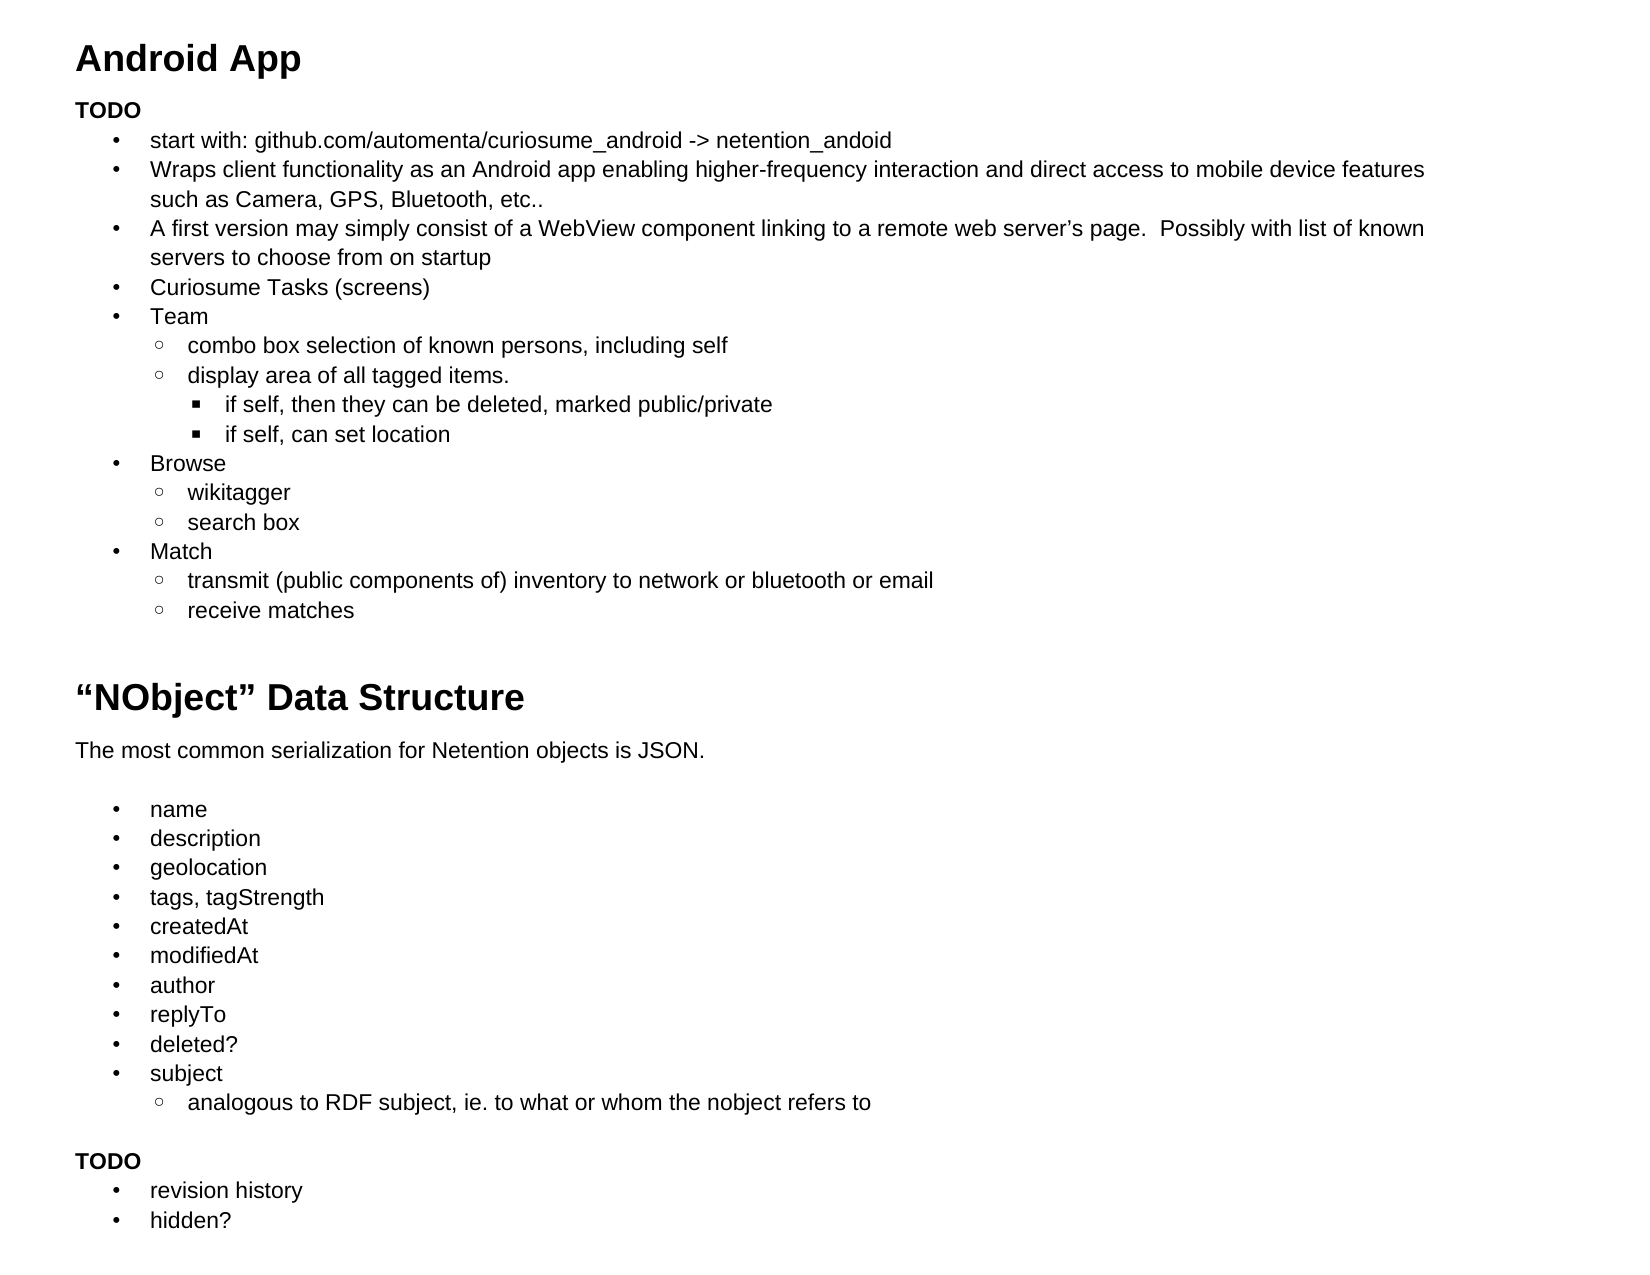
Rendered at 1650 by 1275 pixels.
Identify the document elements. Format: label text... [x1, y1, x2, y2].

list Curiosume Tasks (screens) [112, 274, 1462, 300]
subtitle Android App [75, 37, 1462, 79]
list display area of all tagged items. [150, 362, 1462, 388]
list combo box selection of known persons, including self [150, 333, 1462, 359]
list Browse [112, 451, 1462, 476]
subtitle receive matches [150, 597, 1462, 623]
list deleted? [112, 1031, 1462, 1057]
list A first version may simply consist of a WebView component linking to a remote web server’s page. Possibly with list of known servers to choose from on startup [112, 216, 1462, 271]
list wikitagger [150, 480, 1462, 506]
list Match [112, 539, 1462, 564]
list Team [112, 304, 1462, 329]
list Wraps client functionality as an Android app enabling higher-frequency interaction and direct access to mobile device features such as Camera, GPS, Bluetooth, etc.. [112, 157, 1462, 212]
list revision history [112, 1178, 1462, 1204]
list analogous to RDF subject, ie. to what or whom the nobject refers to [150, 1090, 1462, 1116]
list search box [150, 509, 1462, 535]
list replyTo [112, 1002, 1462, 1027]
text TODO [75, 98, 1462, 124]
text The most common serialization for Netention objects is JSON. [75, 737, 1462, 763]
list subject [112, 1061, 1462, 1086]
list if self, can set location [187, 421, 1462, 447]
subtitle “NObject” Data Structure [75, 677, 1312, 719]
list transmit (public components of) inventory to network or bluetooth or email [150, 568, 1462, 594]
list hidden? [112, 1207, 1462, 1233]
list description [112, 826, 1462, 851]
list if self, then they can be deleted, marked public/private [187, 392, 1462, 417]
list createdAt [112, 914, 1462, 939]
text TODO [75, 1149, 1312, 1174]
list geolocation [112, 855, 1462, 881]
list author [112, 972, 1462, 998]
list tags, tagStrength [112, 884, 1462, 910]
subtitle start with: github.com/automenta/curiosume_android -> netention_andoid [112, 127, 1462, 153]
list name [112, 796, 1462, 822]
list modifiedAt [112, 943, 1462, 969]
